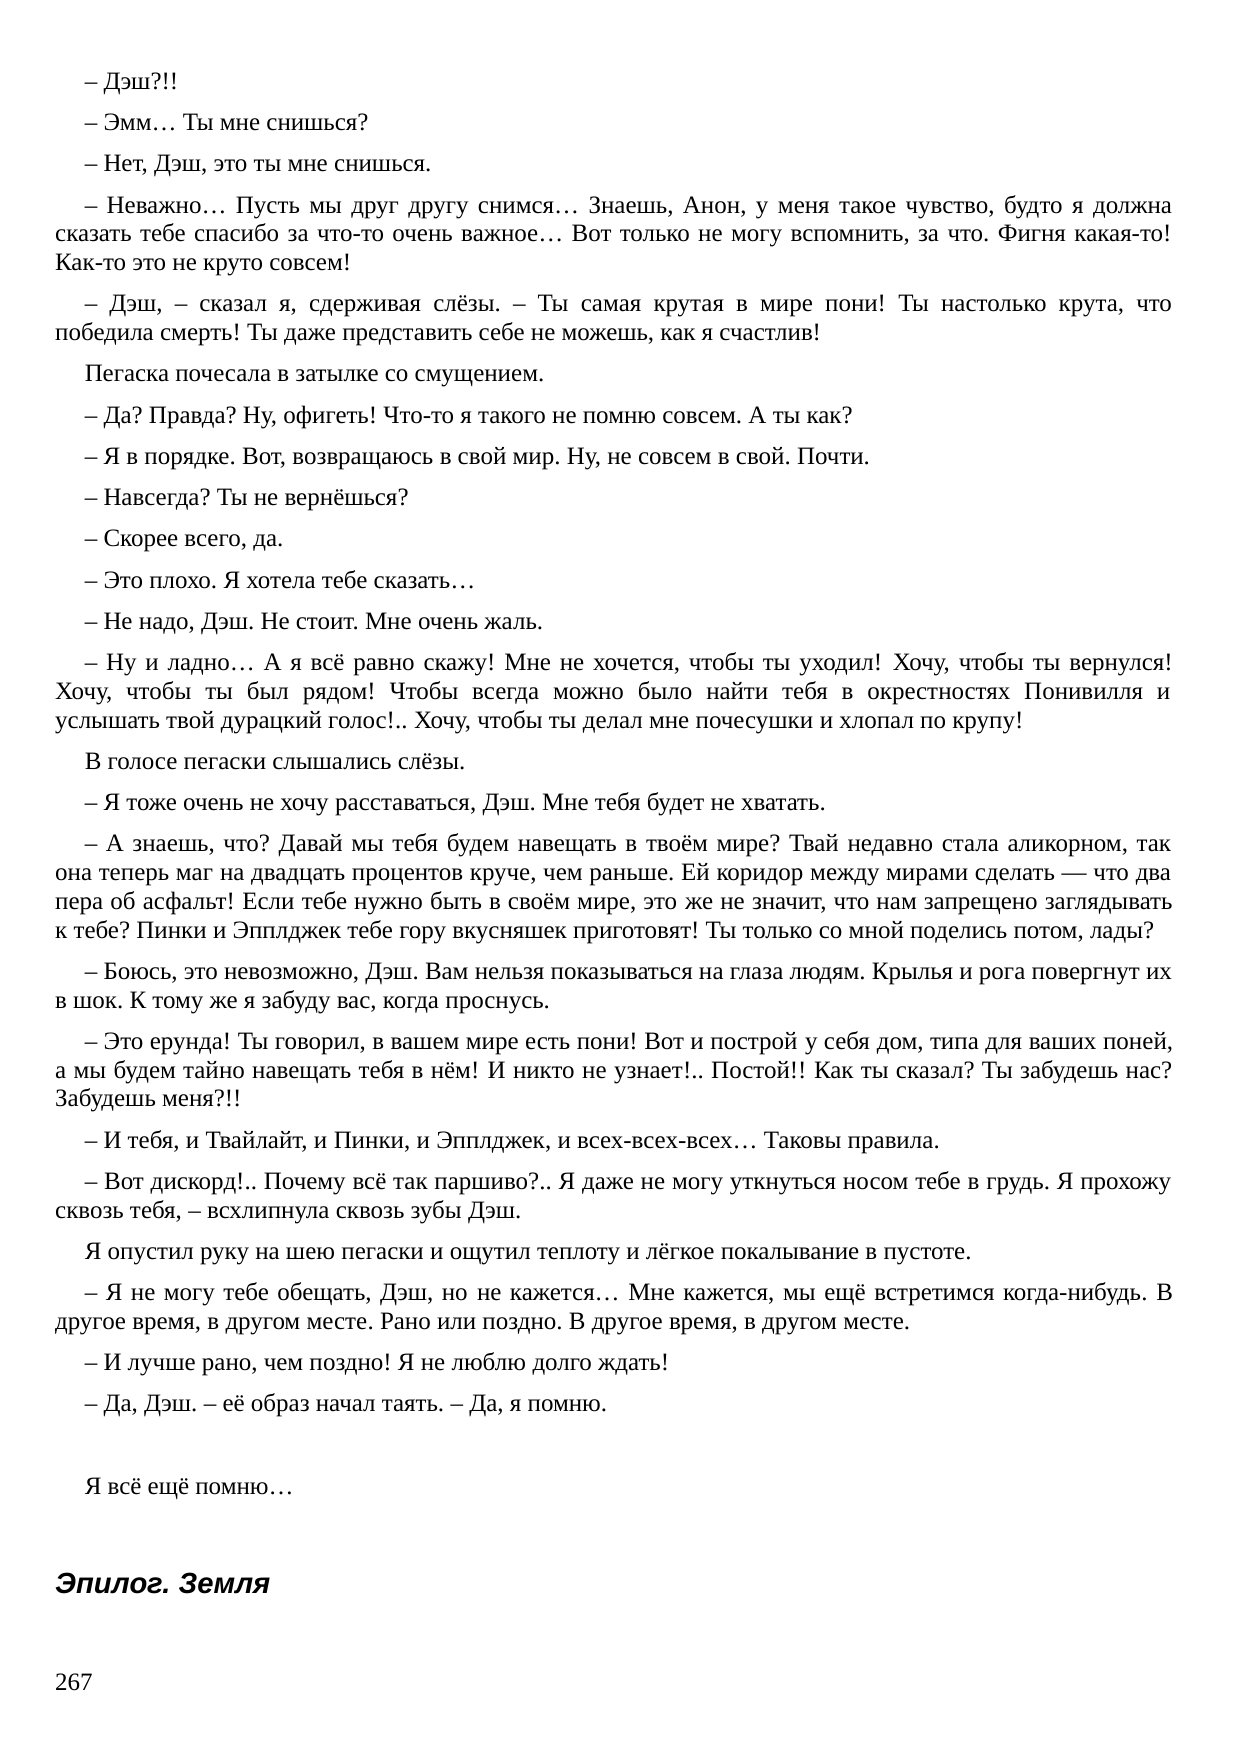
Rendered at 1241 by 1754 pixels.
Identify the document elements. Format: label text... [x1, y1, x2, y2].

text – Я не могу тебе обещать, Дэш, но не кажется… Мне кажется, мы ещё встретимся когда-нибудь. В другое время, в другом месте. Рано или поздно. В другое время, в другом месте. [55, 1277, 1173, 1335]
text – Скорее всего, да. [55, 523, 1173, 552]
text – Не надо, Дэш. Не стоит. Мне очень жаль. [55, 606, 1173, 635]
text – Вот дискорд!.. Почему всё так паршиво?.. Я даже не могу уткнуться носом тебе в грудь. Я прохожу сквозь тебя, – всхлипнула сквозь зубы Дэш. [55, 1166, 1173, 1223]
subtitle Эпилог. Земля [55, 1566, 1173, 1599]
text – Да, Дэш. – её образ начал таять. – Да, я помню. [55, 1388, 1173, 1417]
text – Ну и ладно… А я всё равно скажу! Мне не хочется, чтобы ты уходил! Хочу, чтобы ты вернулся! Хочу, чтобы ты был рядом! Чтобы всегда можно было найти тебя в окрестностях Понивилля и услышать твой дурацкий голос!.. Хочу, чтобы ты делал мне почесушки и хлопал по крупу! [55, 647, 1173, 733]
text В голосе пегаски слышались слёзы. [55, 746, 1173, 775]
text – Это плохо. Я хотела тебе сказать… [55, 565, 1173, 593]
text – Я тоже очень не хочу расставаться, Дэш. Мне тебя будет не хватать. [55, 787, 1173, 816]
text Я опустил руку на шею пегаски и ощутил теплоту и лёгкое покалывание в пустоте. [55, 1236, 1173, 1265]
text – Нет, Дэш, это ты мне снишься. [55, 148, 1173, 177]
text – А знаешь, что? Давай мы тебя будем навещать в твоём мире? Твай недавно стала аликорном, так она теперь маг на двадцать процентов круче, чем раньше. Ей коридор между мирами сделать — что два пера об асфальт! Если тебе нужно быть в своём мире, это же не значит, что нам запрещено заглядывать к тебе? Пинки и Эпплджек тебе гору вкусняшек приготовят! Ты только со мной поделись потом, лады? [55, 828, 1173, 943]
text – И лучше рано, чем поздно! Я не люблю долго ждать! [55, 1347, 1173, 1376]
text – Навсегда? Ты не вернёшься? [55, 482, 1173, 511]
text – Эмм… Ты мне снишься? [55, 107, 1173, 136]
text – Неважно… Пусть мы друг другу снимся… Знаешь, Анон, у меня такое чувство, будто я должна сказать тебе спасибо за что-то очень важное… Вот только не могу вспомнить, за что. Фигня какая-то! Как-то это не круто совсем! [55, 190, 1173, 276]
text – Я в порядке. Вот, возвращаюсь в свой мир. Ну, не совсем в свой. Почти. [55, 441, 1173, 470]
text – Да? Правда? Ну, офигеть! Что-то я такого не помню совсем. А ты как? [55, 400, 1173, 428]
text – Боюсь, это невозможно, Дэш. Вам нельзя показываться на глаза людям. Крылья и рога повергнут их в шок. К тому же я забуду вас, когда проснусь. [55, 956, 1173, 1013]
text – Дэш, – сказал я, сдерживая слёзы. – Ты самая крутая в мире пони! Ты настолько крута, что победила смерть! Ты даже представить себе не можешь, как я счастлив! [55, 288, 1173, 346]
text – Это ерунда! Ты говорил, в вашем мире есть пони! Вот и построй у себя дом, типа для ваших поней, а мы будем тайно навещать тебя в нём! И никто не узнает!.. Постой!! Как ты сказал? Ты забудешь нас? Забудешь меня?!! [55, 1026, 1173, 1112]
text Я всё ещё помню… [55, 1471, 1173, 1500]
text – И тебя, и Твайлайт, и Пинки, и Эпплджек, и всех-всех-всех… Таковы правила. [55, 1125, 1173, 1153]
text Пегаска почесала в затылке со смущением. [55, 358, 1173, 387]
text – Дэш?!! [55, 66, 1173, 95]
